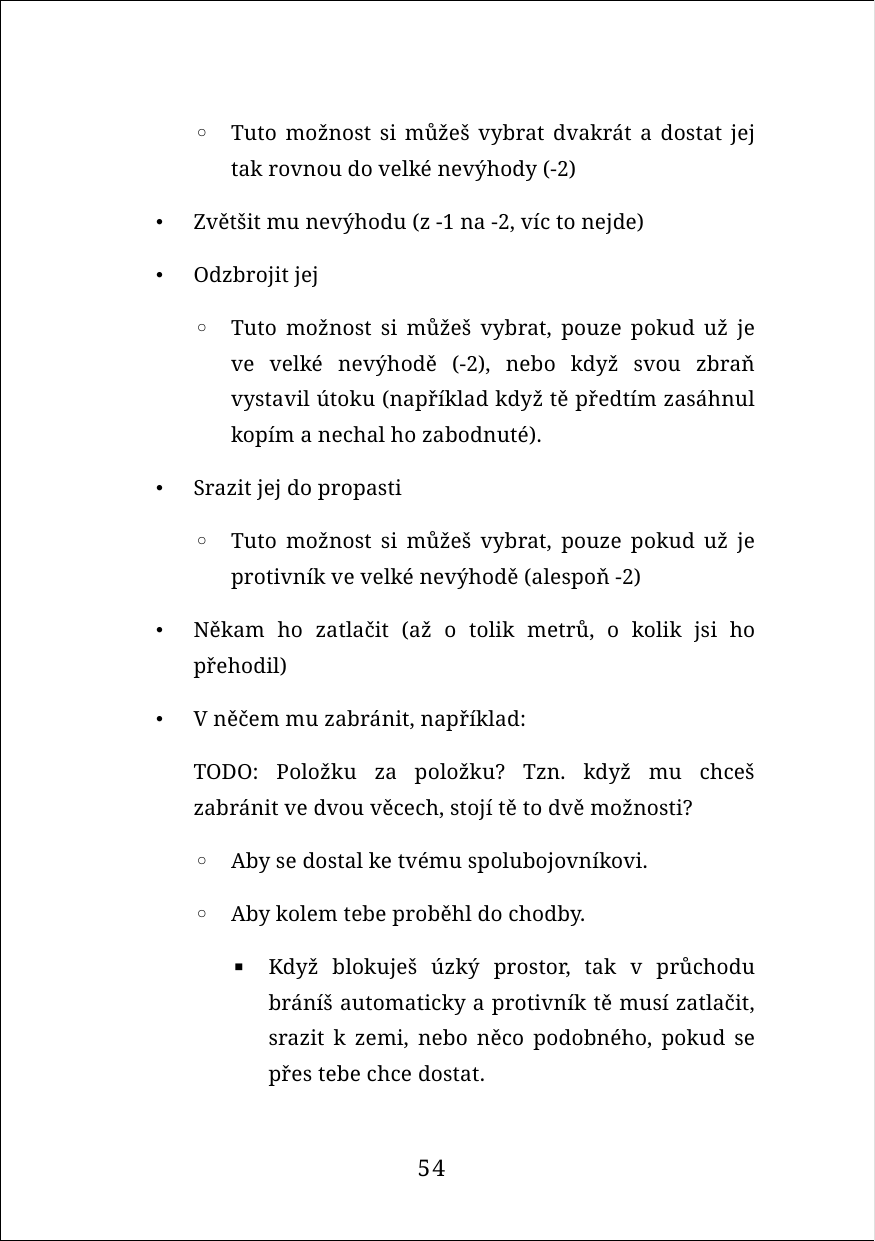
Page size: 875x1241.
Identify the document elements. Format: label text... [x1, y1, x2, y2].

list Aby se dostal ke tvému spolubojovníkovi. [193, 846, 756, 874]
list V něčem mu zabránit, například: [156, 704, 756, 732]
list Zvětšit mu nevýhodu (z -1 na -2, víc to nejde) [156, 207, 756, 235]
list Když blokuješ úzký prostor, tak v průchodu bráníš automaticky a protivník tě musí zatlačit, srazit k zemi, nebo něco podobného, pokud se přes tebe chce dostat. [231, 952, 756, 1087]
list Odzbrojit jej [156, 260, 756, 289]
list Tuto možnost si můžeš vybrat, pouze pokud už je ve velké nevýhodě (-2), nebo když svou zbraň vystavil útoku (například když tě předtím zasáhnul kopím a nechal ho zabodnuté). [193, 313, 756, 448]
list Tuto možnost si můžeš vybrat, pouze pokud už je protivník ve velké nevýhodě (alespoň -2) [193, 526, 756, 590]
list Srazit jej do propasti [156, 473, 756, 502]
list Aby kolem tebe proběhl do chodby. [193, 899, 756, 928]
list Tuto možnost si můžeš vybrat dvakrát a dostat jej tak rovnou do velké nevýhody (-2) [193, 118, 756, 182]
list Někam ho zatlačit (až o tolik metrů, o kolik jsi ho přehodil) [156, 615, 756, 679]
list TODO: Položku za položku? Tzn. když mu chceš zabránit ve dvou věcech, stojí tě to dvě možnosti? [156, 757, 756, 821]
